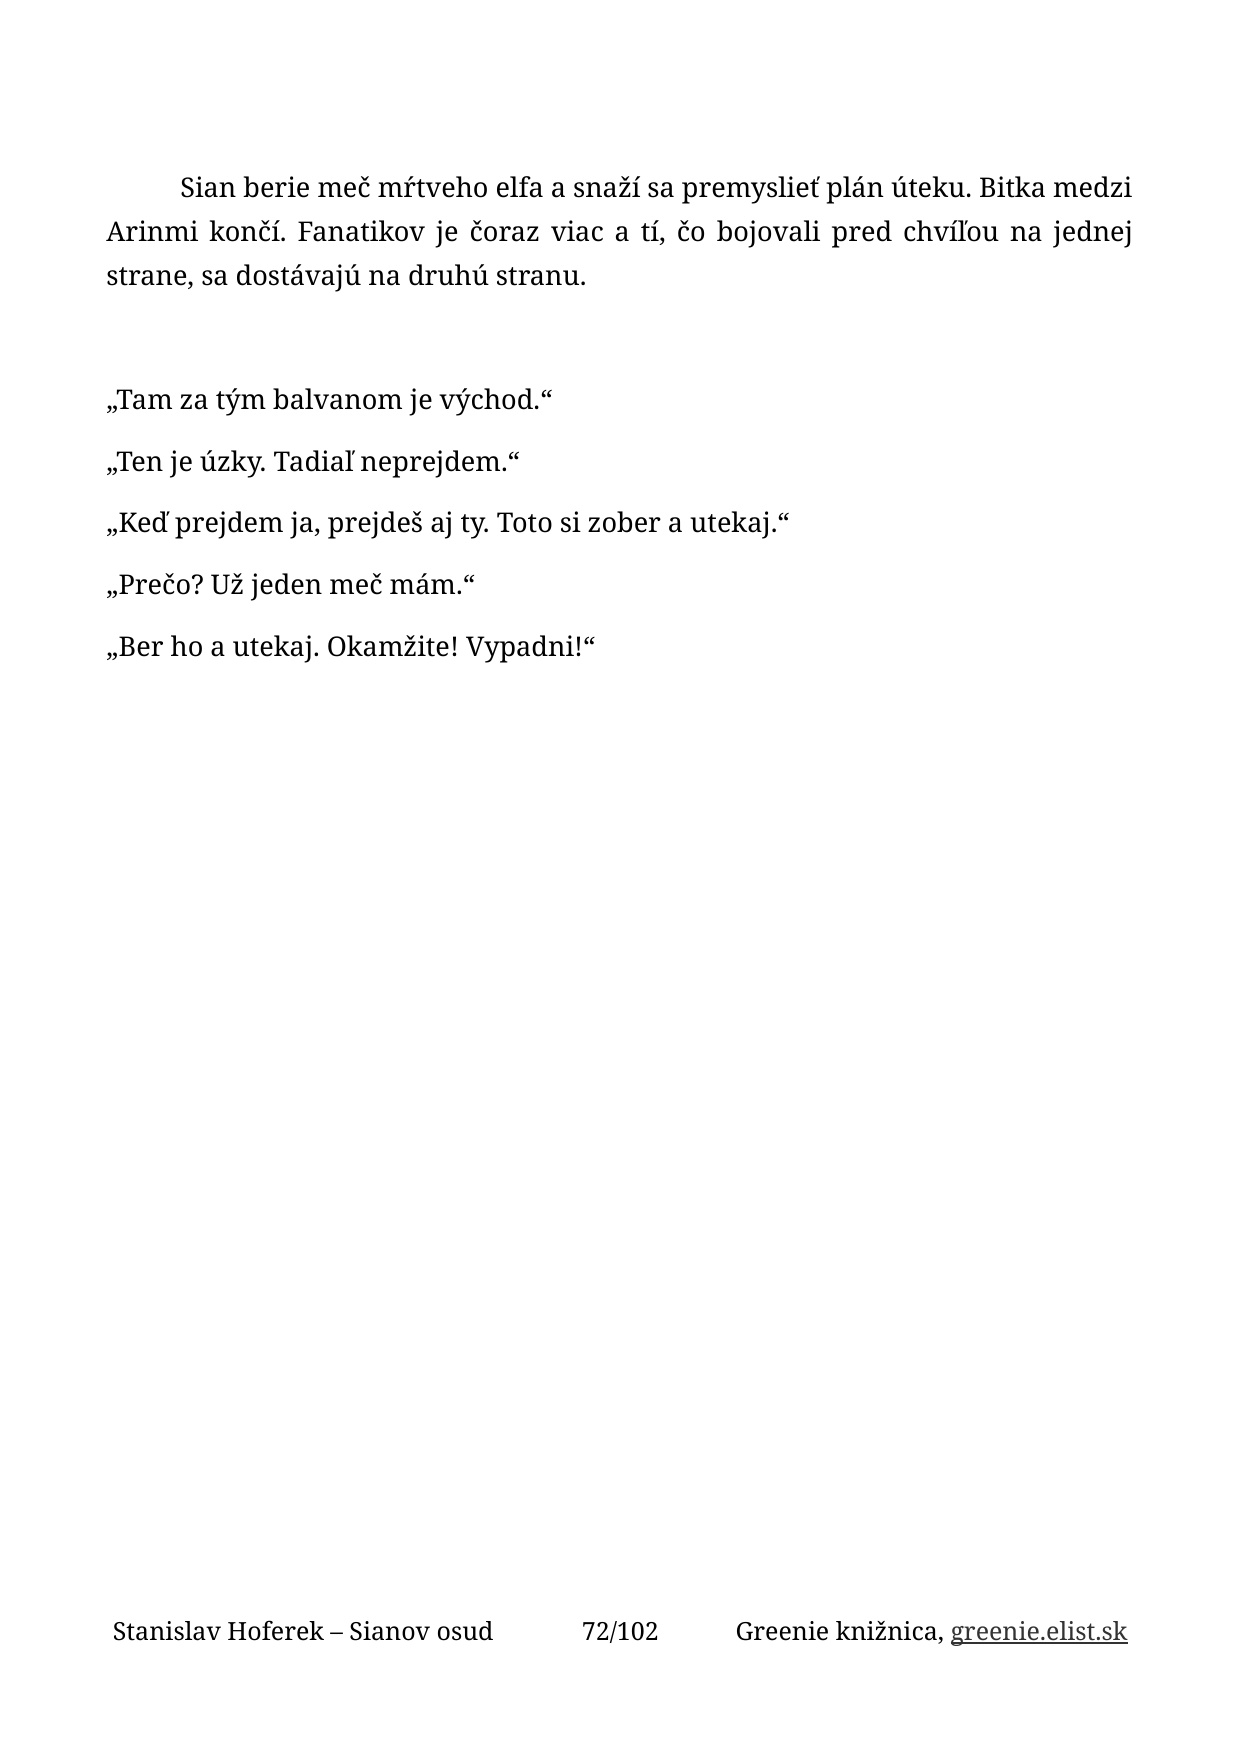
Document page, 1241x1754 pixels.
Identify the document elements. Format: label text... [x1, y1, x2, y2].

text „Ber ho a utekaj. Okamžite! Vypadni!“ [106, 628, 1134, 664]
text Sian berie meč mŕtveho elfa a snaží sa premyslieť plán úteku. Bitka medzi Arinmi končí. Fanatikov je čoraz viac a tí, čo bojovali pred chvíľou na jednej strane, sa dostávajú na druhú stranu. [106, 168, 1134, 293]
text „Tam za tým balvanom je východ.“ [106, 380, 1134, 417]
text „Prečo? Už jeden meč mám.“ [106, 566, 1134, 603]
text „Ten je úzky. Tadiaľ neprejdem.“ [106, 442, 1134, 479]
text „Keď prejdem ja, prejdeš aj ty. Toto si zober a utekaj.“ [106, 504, 1134, 541]
